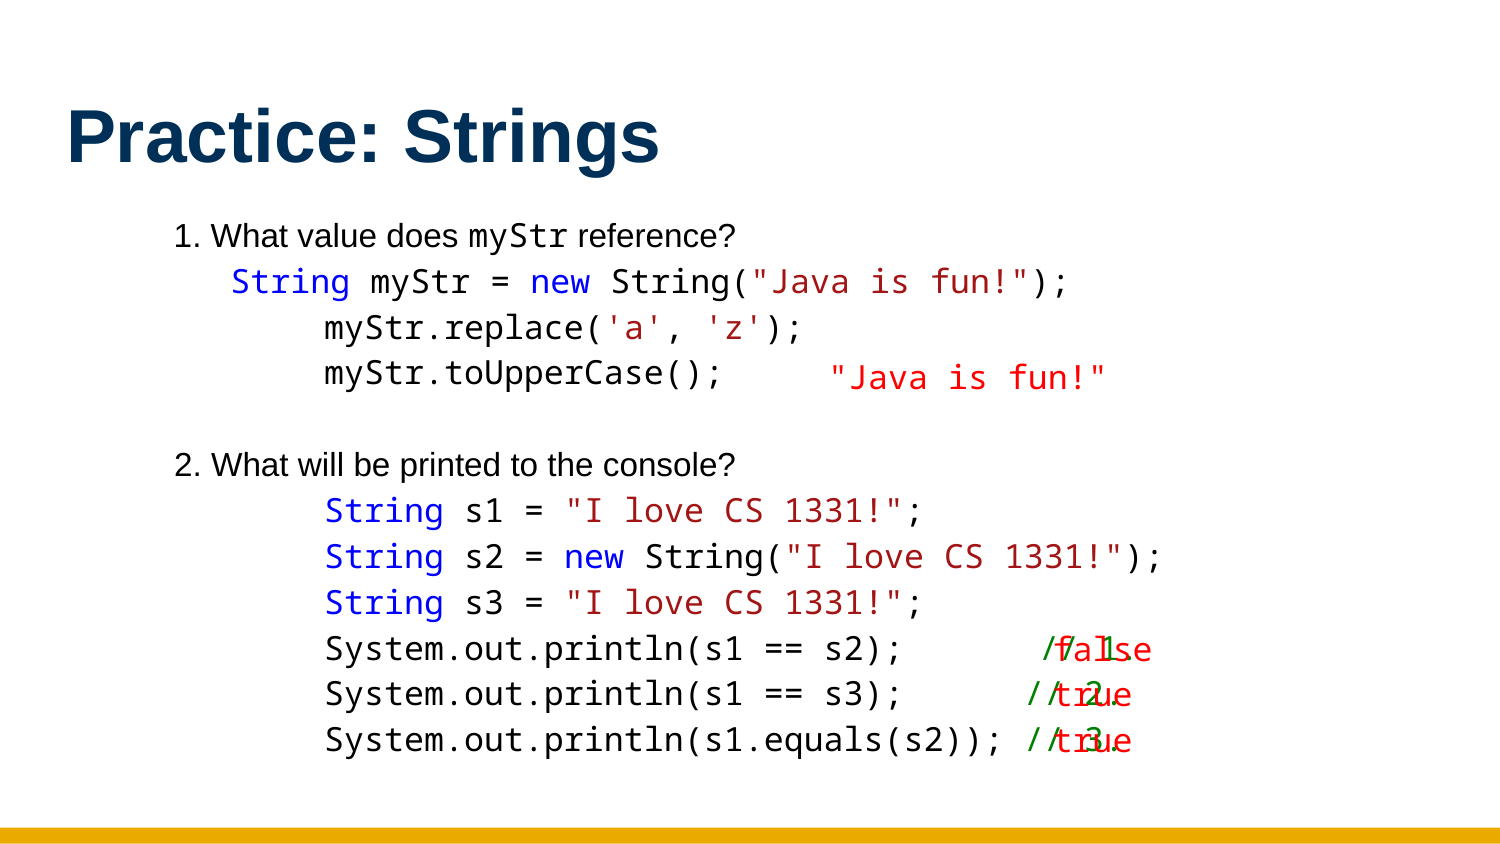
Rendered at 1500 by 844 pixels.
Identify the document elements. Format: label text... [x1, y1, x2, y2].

title Practice: Strings [51, 72, 1449, 189]
text_box false true true [1032, 612, 1225, 769]
text_box 1. What value does myStr reference? String myStr = new String("Java is fun!"); myStr.replace('a', 'z'); myStr.toUpperCase(); 2. What will be printed to the console? String s1 = "I love CS 1331!"; String s2 = new String("I love CS 1331!"); String s3 = "I love CS 1331!"; System.out.println(s1 == s2); // 1. System.out.println(s1 == s3); // 2. System.out.println(s1.equals(s2)); // 3. [135, 188, 1235, 786]
text_box "Java is fun!" [770, 346, 1166, 407]
